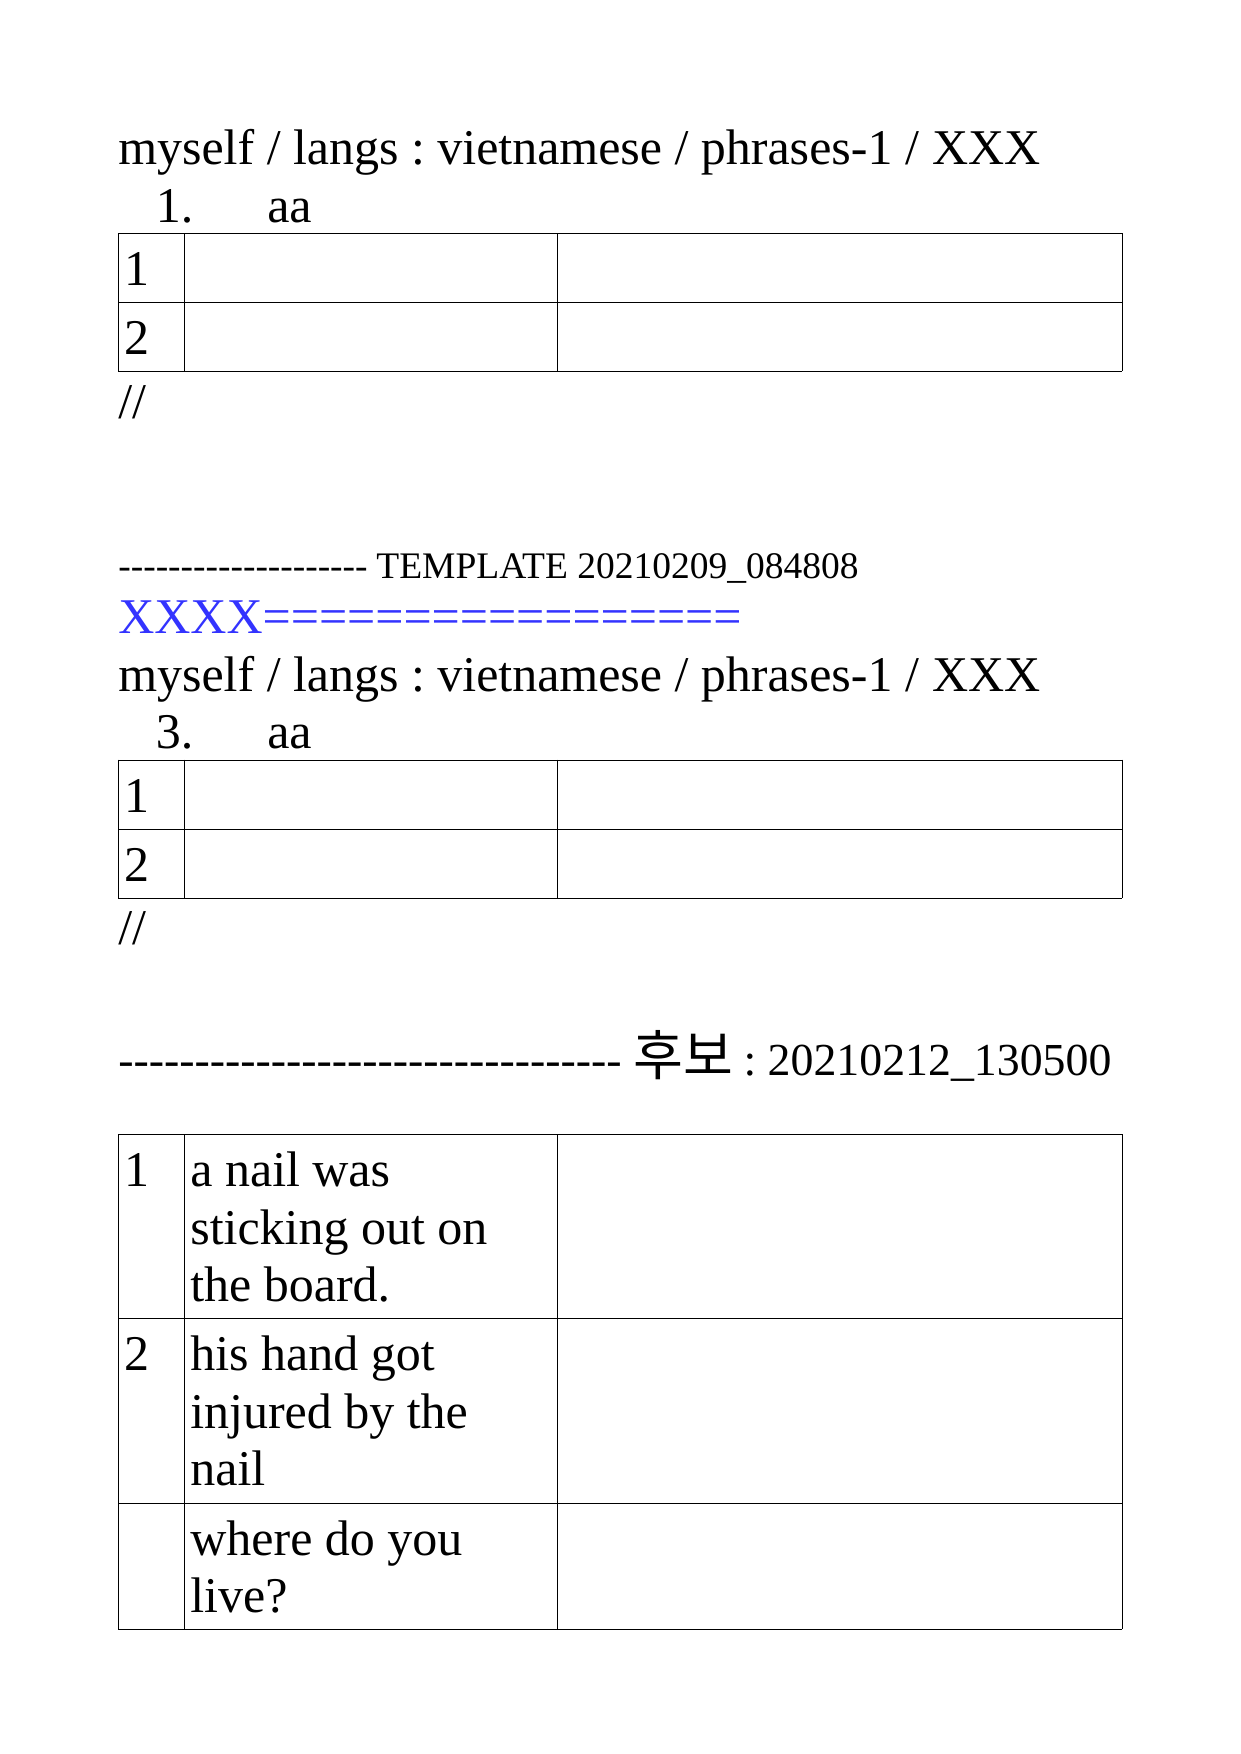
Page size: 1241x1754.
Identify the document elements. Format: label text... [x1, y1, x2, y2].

table_cell 2 [119, 830, 184, 898]
table_cell 2 [119, 1319, 184, 1502]
table_cell [185, 303, 557, 371]
table_cell [558, 1319, 1122, 1502]
text // [118, 372, 1122, 429]
text myself / langs : vietnamese / phrases-1 / XXX [118, 644, 1122, 702]
table_header 1 [119, 1135, 184, 1318]
text // [118, 899, 1122, 955]
list aa [156, 702, 1122, 759]
table_cell [558, 1504, 1122, 1629]
table_header a nail was sticking out on the board. [185, 1135, 557, 1318]
table_header [558, 234, 1122, 302]
table_header [185, 234, 557, 302]
list aa [156, 176, 1122, 233]
table_header [185, 761, 557, 828]
text myself / langs : vietnamese / phrases-1 / XXX [118, 118, 1122, 176]
text -------------------- TEMPLATE 20210209_084808 [118, 544, 1122, 587]
table_header 1 [119, 761, 184, 828]
table_cell 2 [119, 303, 184, 371]
table_cell [119, 1504, 184, 1629]
table_cell [185, 830, 557, 898]
text XXXX================= [118, 587, 1122, 644]
table_header 1 [119, 234, 184, 302]
text --------------------------------- 후보 : 20210212_130500 [118, 1013, 1122, 1091]
table_cell [558, 303, 1122, 371]
table_header [558, 1135, 1122, 1318]
table_cell [558, 830, 1122, 898]
table_cell where do you live? [185, 1504, 557, 1629]
table_cell his hand got injured by the nail [185, 1319, 557, 1502]
table_header [558, 761, 1122, 828]
